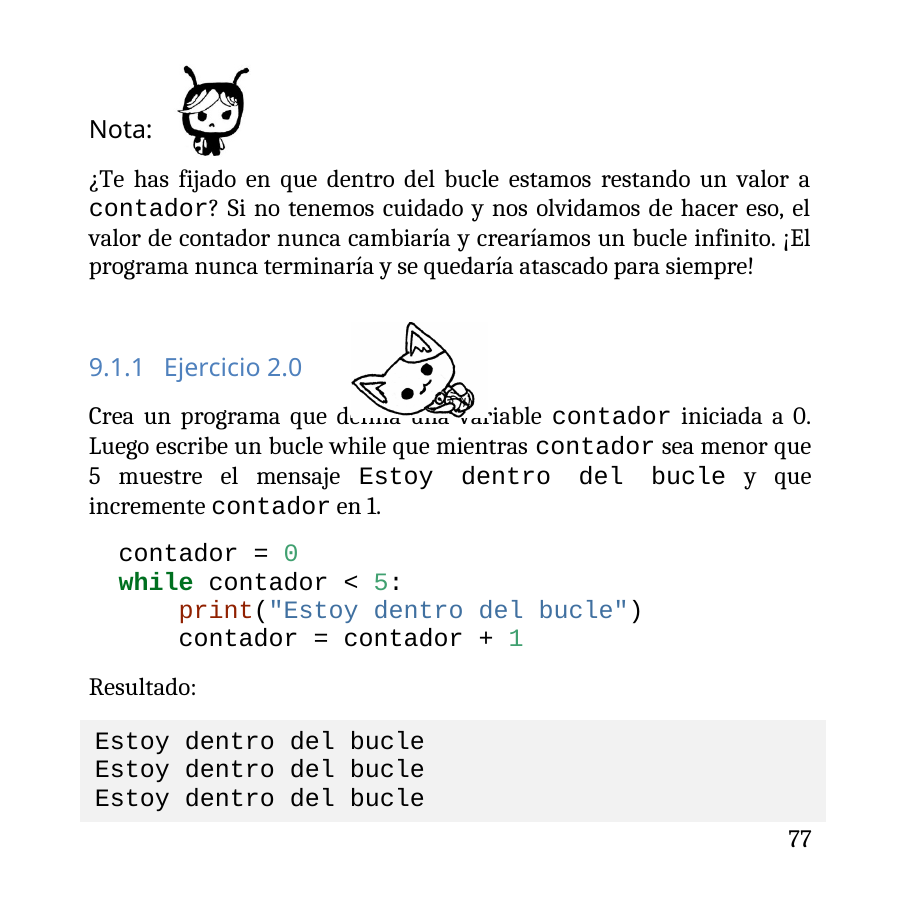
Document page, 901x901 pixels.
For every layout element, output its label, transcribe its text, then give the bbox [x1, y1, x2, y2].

subtitle [489, 349, 811, 383]
subtitle Ejercicio 2.0 [89, 349, 350, 383]
text contador = 0 while contador < 5: print("Estoy dentro del bucle") contador = contador + 1 [118, 541, 811, 654]
picture [350, 322, 489, 418]
text Resultado: [89, 673, 811, 702]
text [258, 112, 811, 146]
text Estoy dentro del bucle Estoy dentro del bucle Estoy dentro del bucle [86, 727, 820, 816]
text Nota: [89, 112, 173, 146]
text Crea un programa que defina una variable contador iniciada a 0. Luego escribe un bucle while que mientras contador sea menor que 5 muestre el mensaje Estoy dentro del bucle y que incremente contador en 1. [89, 402, 811, 522]
text ¿Te has fijado en que dentro del bucle estamos restando un valor a contador? Si no tenemos cuidado y nos olvidamos de hacer eso, el valor de contador nunca cambiaría y crearíamos un bucle infinito. ¡El programa nunca terminaría y se quedaría atascado para siempre! [89, 165, 811, 281]
picture [173, 59, 258, 160]
